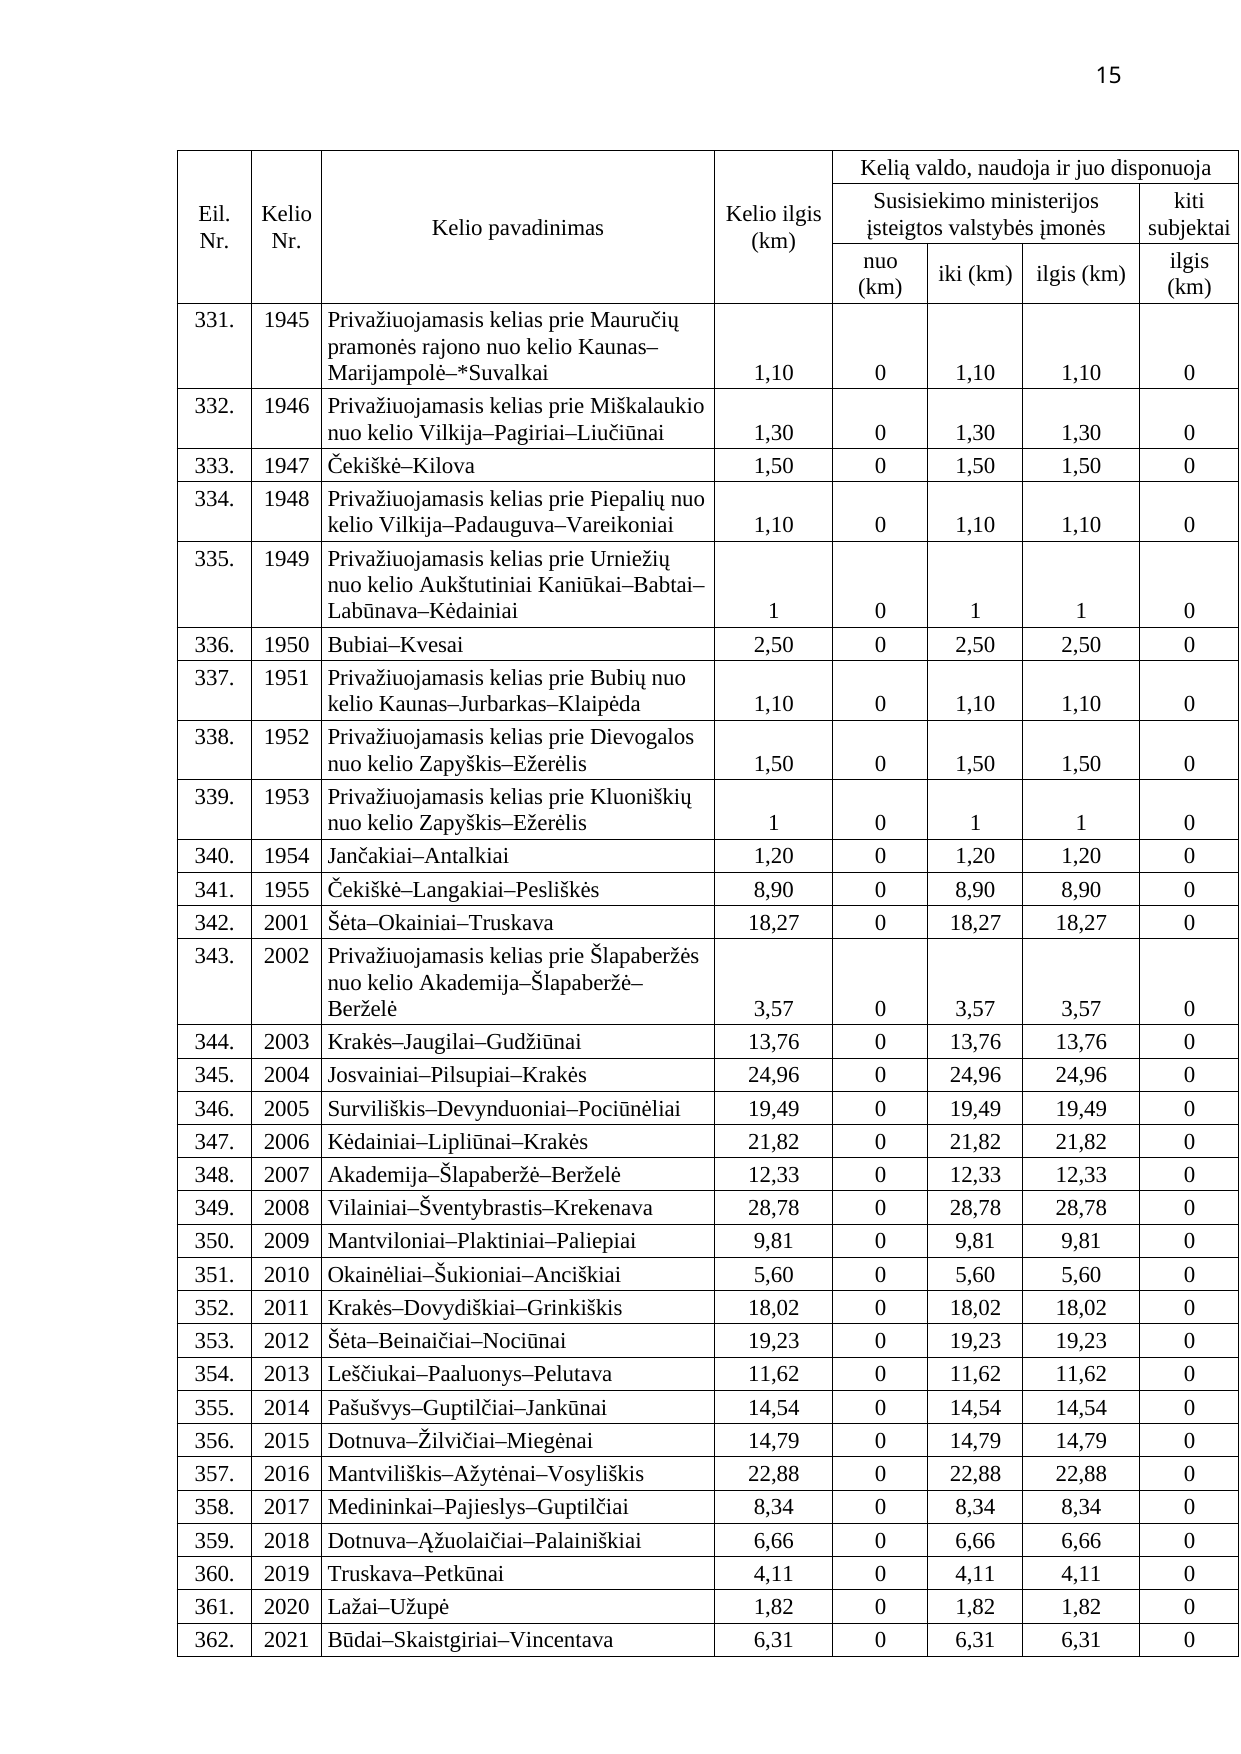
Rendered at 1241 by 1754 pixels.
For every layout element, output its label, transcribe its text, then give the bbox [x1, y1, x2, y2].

table_cell ilgis (km) [1140, 244, 1238, 302]
table_cell 344. [178, 1025, 251, 1057]
table_cell 1955 [252, 873, 321, 905]
table_cell 0 [833, 1059, 927, 1091]
table_cell 343. [178, 939, 251, 1024]
table_cell 2018 [252, 1524, 321, 1556]
table_cell Vilainiai–Šventybrastis–Krekenava [322, 1191, 714, 1224]
table_cell 1,50 [715, 721, 832, 779]
table_cell Bubiai–Kvesai [322, 628, 714, 660]
table_cell Būdai–Skaistgiriai–Vincentava [322, 1624, 714, 1656]
table_cell 355. [178, 1391, 251, 1423]
table_cell 2020 [252, 1590, 321, 1622]
table_cell 2,50 [1023, 628, 1139, 660]
table_cell 1,82 [1023, 1590, 1139, 1622]
table_header Eil. Nr. [178, 151, 251, 302]
table_cell 9,81 [928, 1225, 1022, 1257]
table_cell 0 [833, 873, 927, 905]
table_header Kelio pavadinimas [322, 151, 714, 302]
table_cell 0 [1140, 840, 1238, 872]
table_cell 1,10 [928, 482, 1022, 541]
table_cell Mantviliškis–Ažytėnai–Vosyliškis [322, 1457, 714, 1489]
table_cell 28,78 [928, 1191, 1022, 1224]
table_cell Šėta–Beinaičiai–Nociūnai [322, 1324, 714, 1357]
table_cell Privažiuojamasis kelias prie Piepalių nuo kelio Vilkija–Padauguva–Vareikoniai [322, 482, 714, 541]
table_cell 1954 [252, 840, 321, 872]
table_cell 0 [1140, 449, 1238, 481]
table_cell 0 [1140, 1291, 1238, 1323]
table_cell 24,96 [928, 1059, 1022, 1091]
table_cell 334. [178, 482, 251, 541]
table_cell 0 [833, 840, 927, 872]
table_cell 19,23 [1023, 1324, 1139, 1357]
table_cell 18,02 [928, 1291, 1022, 1323]
table_cell Čekiškė–Kilova [322, 449, 714, 481]
table_cell 0 [833, 1391, 927, 1423]
table_cell 347. [178, 1125, 251, 1157]
table_cell 1 [715, 780, 832, 839]
table_cell 345. [178, 1059, 251, 1091]
table_cell 356. [178, 1424, 251, 1456]
table_cell 0 [1140, 1225, 1238, 1257]
table_cell 1945 [252, 304, 321, 388]
table_cell 0 [1140, 1125, 1238, 1157]
table_cell 6,31 [928, 1624, 1022, 1656]
table_header Kelio ilgis (km) [715, 151, 832, 302]
table_cell 0 [1140, 1557, 1238, 1589]
table_cell 21,82 [1023, 1125, 1139, 1157]
table_cell 0 [833, 780, 927, 839]
table_cell 2003 [252, 1025, 321, 1057]
table_cell 5,60 [928, 1258, 1022, 1290]
table_cell 352. [178, 1291, 251, 1323]
table_cell 22,88 [1023, 1457, 1139, 1489]
table_cell 1,10 [928, 661, 1022, 719]
table_cell 348. [178, 1158, 251, 1190]
table_cell 0 [1140, 661, 1238, 719]
table_cell 338. [178, 721, 251, 779]
table_cell 11,62 [1023, 1358, 1139, 1390]
table_cell 0 [833, 661, 927, 719]
table_cell 13,76 [1023, 1025, 1139, 1057]
table_cell Surviliškis–Devynduoniai–Pociūnėliai [322, 1092, 714, 1124]
table_cell 1,50 [715, 449, 832, 481]
table_cell Akademija–Šlapaberžė–Berželė [322, 1158, 714, 1190]
table_cell 3,57 [715, 939, 832, 1024]
table_cell 0 [833, 939, 927, 1024]
table_cell 0 [1140, 628, 1238, 660]
table_cell 8,34 [928, 1491, 1022, 1523]
table_cell 4,11 [1023, 1557, 1139, 1589]
table_cell Okainėliai–Šukioniai–Anciškiai [322, 1258, 714, 1290]
table_cell 336. [178, 628, 251, 660]
table_cell 2014 [252, 1391, 321, 1423]
table_cell 0 [833, 1225, 927, 1257]
table_cell 1,10 [1023, 661, 1139, 719]
table_cell 354. [178, 1358, 251, 1390]
table_cell 0 [833, 1457, 927, 1489]
table_cell 1,30 [715, 389, 832, 448]
table_cell 18,27 [928, 906, 1022, 938]
table_cell 8,34 [1023, 1491, 1139, 1523]
table_cell 332. [178, 389, 251, 448]
table_cell 0 [1140, 1158, 1238, 1190]
table_cell 359. [178, 1524, 251, 1556]
table_cell 1,82 [715, 1590, 832, 1622]
table_cell 1,30 [928, 389, 1022, 448]
table_cell 9,81 [715, 1225, 832, 1257]
table_cell 1 [715, 542, 832, 627]
table_cell Leščiukai–Paaluonys–Pelutava [322, 1358, 714, 1390]
table_cell 0 [833, 1191, 927, 1224]
table_cell 0 [1140, 1424, 1238, 1456]
table_cell 18,02 [1023, 1291, 1139, 1323]
table_cell 6,31 [1023, 1624, 1139, 1656]
table_cell 1,50 [1023, 449, 1139, 481]
table_cell 360. [178, 1557, 251, 1589]
table_cell 1,10 [1023, 304, 1139, 388]
table_cell ilgis (km) [1023, 244, 1139, 302]
table_cell Privažiuojamasis kelias prie Šlapaberžės nuo kelio Akademija–Šlapaberžė–Berželė [322, 939, 714, 1024]
table_cell 1,10 [928, 304, 1022, 388]
table_cell 2004 [252, 1059, 321, 1091]
table_cell 1948 [252, 482, 321, 541]
table_cell 335. [178, 542, 251, 627]
table_cell 2006 [252, 1125, 321, 1157]
table_cell 1946 [252, 389, 321, 448]
table_cell 0 [833, 389, 927, 448]
table_cell 1,50 [1023, 721, 1139, 779]
table_cell 0 [1140, 1258, 1238, 1290]
table_cell Josvainiai–Pilsupiai–Krakės [322, 1059, 714, 1091]
table_cell 0 [833, 1125, 927, 1157]
table_cell 4,11 [928, 1557, 1022, 1589]
table_cell 0 [1140, 939, 1238, 1024]
table_cell 1,20 [928, 840, 1022, 872]
table_cell 19,49 [715, 1092, 832, 1124]
table_cell Krakės–Dovydiškiai–Grinkiškis [322, 1291, 714, 1323]
table_cell 0 [833, 628, 927, 660]
table_cell 14,54 [928, 1391, 1022, 1423]
table_cell 0 [833, 721, 927, 779]
table_cell nuo (km) [833, 244, 927, 302]
table_cell 0 [1140, 1524, 1238, 1556]
table_cell 2,50 [715, 628, 832, 660]
table_cell 0 [833, 542, 927, 627]
table_cell Truskava–Petkūnai [322, 1557, 714, 1589]
table_cell 0 [833, 906, 927, 938]
table_cell 2017 [252, 1491, 321, 1523]
table_cell 0 [833, 304, 927, 388]
table_cell 351. [178, 1258, 251, 1290]
table_cell Pašušvys–Guptilčiai–Jankūnai [322, 1391, 714, 1423]
table_cell 11,62 [715, 1358, 832, 1390]
table_cell 2019 [252, 1557, 321, 1589]
table_cell 0 [833, 1324, 927, 1357]
table_cell 2016 [252, 1457, 321, 1489]
table_cell 0 [1140, 482, 1238, 541]
table_cell 6,31 [715, 1624, 832, 1656]
table_cell 0 [1140, 873, 1238, 905]
table_cell 349. [178, 1191, 251, 1224]
table_cell 19,49 [1023, 1092, 1139, 1124]
table_cell Privažiuojamasis kelias prie Urniežių nuo kelio Aukštutiniai Kaniūkai–Babtai–Labūnava–Kėdainiai [322, 542, 714, 627]
table_cell 1,10 [715, 661, 832, 719]
table_cell 14,79 [1023, 1424, 1139, 1456]
table_cell 13,76 [928, 1025, 1022, 1057]
table_cell 12,33 [1023, 1158, 1139, 1190]
table_cell Privažiuojamasis kelias prie Kluoniškių nuo kelio Zapyškis–Ežerėlis [322, 780, 714, 839]
table_cell 1 [928, 780, 1022, 839]
table_cell 0 [1140, 389, 1238, 448]
table_cell 361. [178, 1590, 251, 1622]
table_cell 1,20 [715, 840, 832, 872]
table_cell Medininkai–Pajieslys–Guptilčiai [322, 1491, 714, 1523]
table_cell 346. [178, 1092, 251, 1124]
table_cell 358. [178, 1491, 251, 1523]
table_cell 353. [178, 1324, 251, 1357]
table_cell Privažiuojamasis kelias prie Mauručių pramonės rajono nuo kelio Kaunas–Marijampolė–*Suvalkai [322, 304, 714, 388]
table_cell 19,23 [715, 1324, 832, 1357]
table_cell 12,33 [715, 1158, 832, 1190]
table_cell 2012 [252, 1324, 321, 1357]
table_cell 0 [1140, 1358, 1238, 1390]
table_cell 0 [1140, 1457, 1238, 1489]
table_cell 1949 [252, 542, 321, 627]
table_cell 0 [1140, 1025, 1238, 1057]
table_cell 0 [1140, 1324, 1238, 1357]
table_cell 2005 [252, 1092, 321, 1124]
table_cell 1951 [252, 661, 321, 719]
table_cell 1 [1023, 542, 1139, 627]
table_cell Privažiuojamasis kelias prie Bubių nuo kelio Kaunas–Jurbarkas–Klaipėda [322, 661, 714, 719]
table_cell 8,90 [1023, 873, 1139, 905]
table_cell 3,57 [928, 939, 1022, 1024]
table_cell 1 [1023, 780, 1139, 839]
table_cell 4,11 [715, 1557, 832, 1589]
table_cell 0 [833, 1624, 927, 1656]
table_cell Privažiuojamasis kelias prie Dievogalos nuo kelio Zapyškis–Ežerėlis [322, 721, 714, 779]
table_cell 0 [833, 1524, 927, 1556]
table_cell 1,30 [1023, 389, 1139, 448]
table_cell 0 [833, 1158, 927, 1190]
table_cell 340. [178, 840, 251, 872]
table_cell 0 [833, 1025, 927, 1057]
table_cell 1,50 [928, 721, 1022, 779]
table_header Kelią valdo, naudoja ir juo disponuoja [833, 151, 1238, 183]
table_cell Dotnuva–Žilvičiai–Miegėnai [322, 1424, 714, 1456]
table_cell 0 [1140, 721, 1238, 779]
table_cell 342. [178, 906, 251, 938]
table_cell 0 [833, 1258, 927, 1290]
table_cell 1 [928, 542, 1022, 627]
table_cell 14,79 [715, 1424, 832, 1456]
table_cell 5,60 [1023, 1258, 1139, 1290]
table_cell 3,57 [1023, 939, 1139, 1024]
table_cell Dotnuva–Ąžuolaičiai–Palainiškiai [322, 1524, 714, 1556]
table_cell 0 [833, 1557, 927, 1589]
table_cell 2009 [252, 1225, 321, 1257]
table_cell 19,23 [928, 1324, 1022, 1357]
table_cell 21,82 [715, 1125, 832, 1157]
table_cell 0 [1140, 1624, 1238, 1656]
table_cell Mantviloniai–Plaktiniai–Paliepiai [322, 1225, 714, 1257]
table_cell 1,20 [1023, 840, 1139, 872]
table_cell 1,10 [715, 482, 832, 541]
table_cell 2010 [252, 1258, 321, 1290]
table_cell 2007 [252, 1158, 321, 1190]
table_cell 1,82 [928, 1590, 1022, 1622]
table_cell 2015 [252, 1424, 321, 1456]
table_cell Jančakiai–Antalkiai [322, 840, 714, 872]
table_cell 0 [833, 482, 927, 541]
table_cell 331. [178, 304, 251, 388]
table_cell 6,66 [715, 1524, 832, 1556]
table_cell 18,27 [715, 906, 832, 938]
table_cell 13,76 [715, 1025, 832, 1057]
table_cell 0 [1140, 542, 1238, 627]
table_cell 0 [1140, 304, 1238, 388]
table_cell 0 [833, 1424, 927, 1456]
table_cell 9,81 [1023, 1225, 1139, 1257]
table_cell 28,78 [715, 1191, 832, 1224]
table_cell 8,34 [715, 1491, 832, 1523]
table_cell 14,54 [715, 1391, 832, 1423]
table_cell 24,96 [715, 1059, 832, 1091]
table_cell 2021 [252, 1624, 321, 1656]
table_cell 0 [1140, 780, 1238, 839]
table_cell iki (km) [928, 244, 1022, 302]
table_cell 5,60 [715, 1258, 832, 1290]
table_cell 357. [178, 1457, 251, 1489]
table_cell 1952 [252, 721, 321, 779]
table_cell 1,10 [715, 304, 832, 388]
table_cell 0 [1140, 1092, 1238, 1124]
table_cell 0 [833, 1590, 927, 1622]
table_cell 339. [178, 780, 251, 839]
table_cell 24,96 [1023, 1059, 1139, 1091]
table_cell 337. [178, 661, 251, 719]
table_cell 333. [178, 449, 251, 481]
table_cell Čekiškė–Langakiai–Pesliškės [322, 873, 714, 905]
table_cell 0 [833, 1291, 927, 1323]
table_cell 0 [833, 449, 927, 481]
table_cell 1947 [252, 449, 321, 481]
table_cell Šėta–Okainiai–Truskava [322, 906, 714, 938]
table_cell 2001 [252, 906, 321, 938]
table_cell 6,66 [928, 1524, 1022, 1556]
table_cell Krakės–Jaugilai–Gudžiūnai [322, 1025, 714, 1057]
table_cell 8,90 [715, 873, 832, 905]
table_header Kelio Nr. [252, 151, 321, 302]
table_cell 1,10 [1023, 482, 1139, 541]
table_cell 0 [1140, 1059, 1238, 1091]
table_cell 2002 [252, 939, 321, 1024]
table_cell 12,33 [928, 1158, 1022, 1190]
table_cell Lažai–Užupė [322, 1590, 714, 1622]
table_cell 2,50 [928, 628, 1022, 660]
table_cell 0 [833, 1092, 927, 1124]
table_cell 0 [1140, 1391, 1238, 1423]
table_cell 22,88 [715, 1457, 832, 1489]
table_cell 11,62 [928, 1358, 1022, 1390]
table_cell 22,88 [928, 1457, 1022, 1489]
table_cell Privažiuojamasis kelias prie Miškalaukio nuo kelio Vilkija–Pagiriai–Liučiūnai [322, 389, 714, 448]
table_cell 14,54 [1023, 1391, 1139, 1423]
table_cell 341. [178, 873, 251, 905]
table_cell 2008 [252, 1191, 321, 1224]
table_cell 0 [833, 1491, 927, 1523]
table_cell 6,66 [1023, 1524, 1139, 1556]
table_cell 0 [1140, 1491, 1238, 1523]
table_cell Susisiekimo ministerijos įsteigtos valstybės įmonės [833, 184, 1139, 243]
table_cell 362. [178, 1624, 251, 1656]
table_cell 18,27 [1023, 906, 1139, 938]
table_cell 2013 [252, 1358, 321, 1390]
table_cell 1950 [252, 628, 321, 660]
table_cell 0 [1140, 906, 1238, 938]
table_cell 0 [1140, 1191, 1238, 1224]
table_cell 0 [1140, 1590, 1238, 1622]
table_cell 14,79 [928, 1424, 1022, 1456]
table_cell 21,82 [928, 1125, 1022, 1157]
table_cell 1,50 [928, 449, 1022, 481]
table_cell Kėdainiai–Lipliūnai–Krakės [322, 1125, 714, 1157]
table_cell 8,90 [928, 873, 1022, 905]
table_cell 28,78 [1023, 1191, 1139, 1224]
table_cell 2011 [252, 1291, 321, 1323]
table_cell 0 [833, 1358, 927, 1390]
table_cell 350. [178, 1225, 251, 1257]
table_cell 19,49 [928, 1092, 1022, 1124]
table_cell 1953 [252, 780, 321, 839]
table_cell kiti subjektai [1140, 184, 1238, 243]
table_cell 18,02 [715, 1291, 832, 1323]
